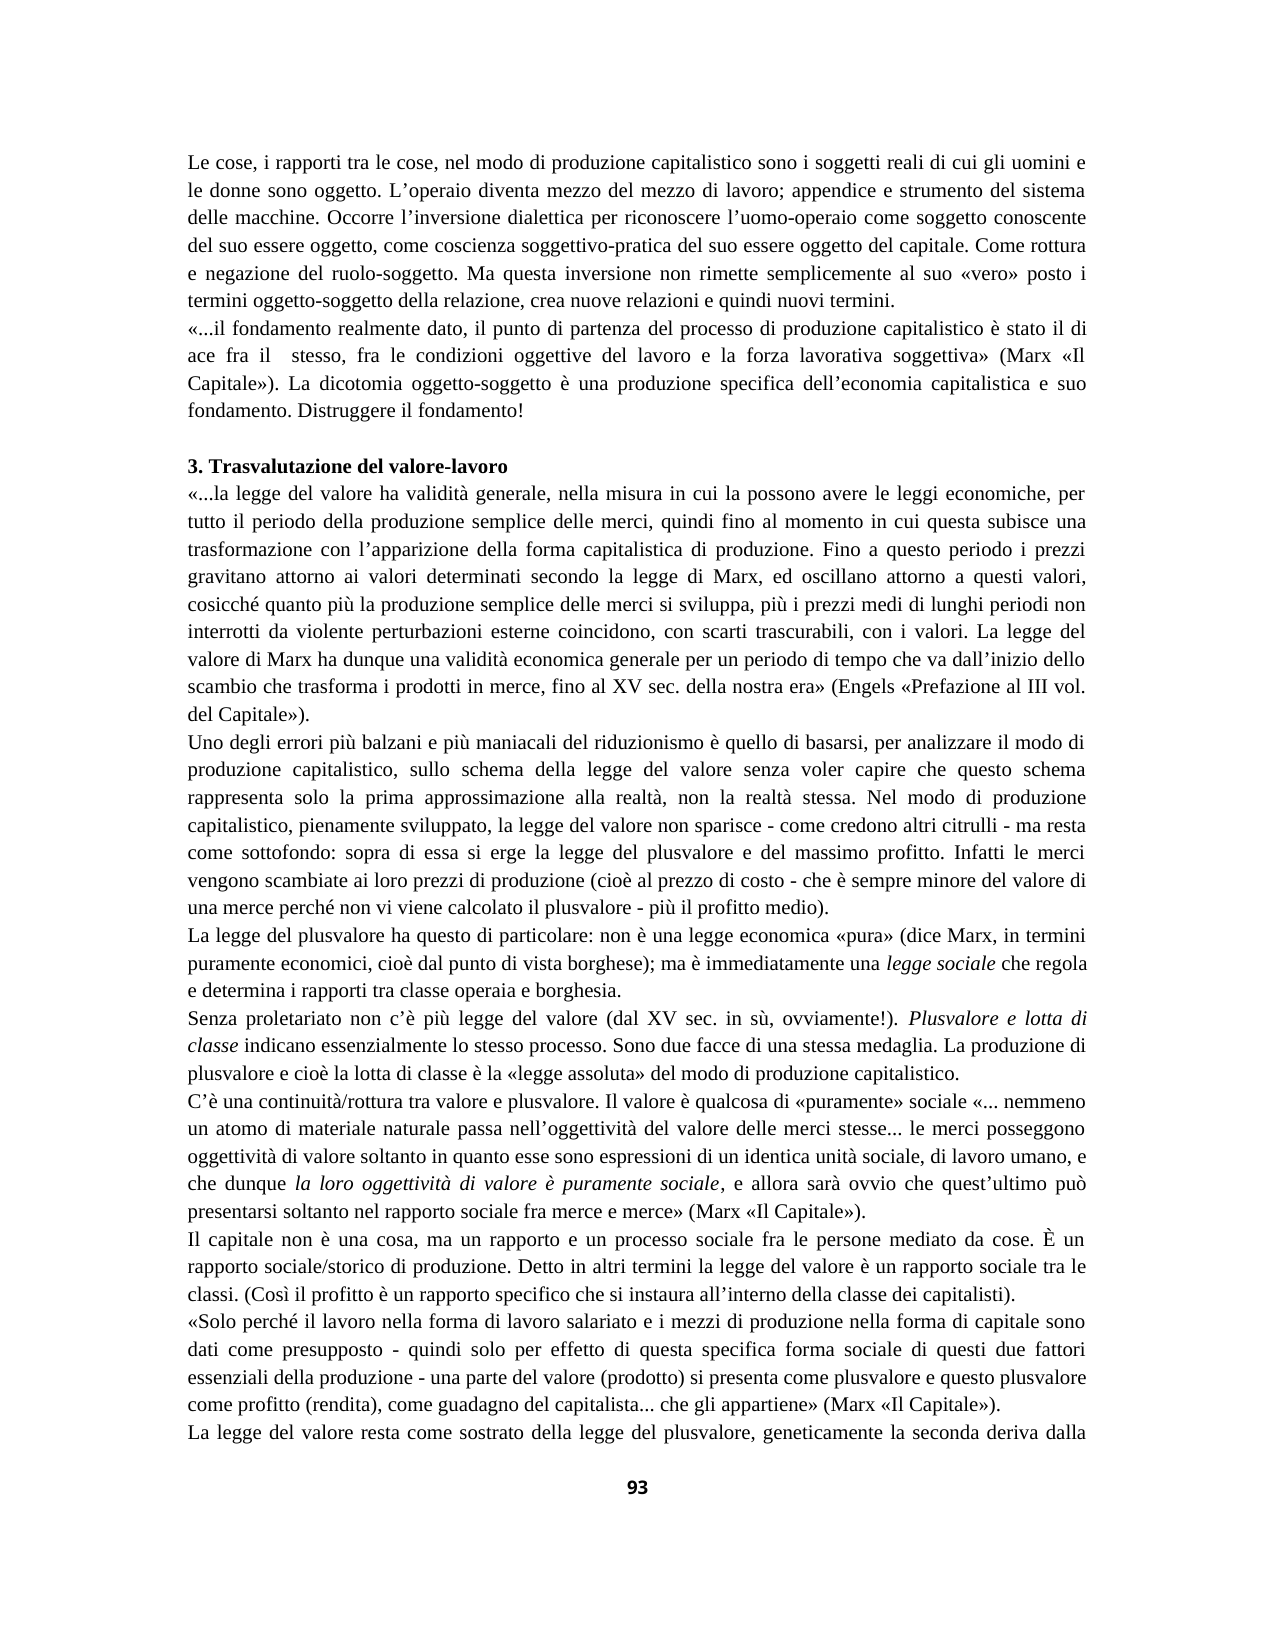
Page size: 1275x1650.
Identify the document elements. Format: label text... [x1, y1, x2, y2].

text Le cose, i rapporti tra le cose, nel modo di produzione capitalistico sono i soggetti reali di cui gli uomini e le donne sono oggetto. L’operaio diventa mezzo del mezzo di lavoro; appendice e strumento del sistema delle macchine. Occorre l’inversione dialettica per riconoscere l’uomo-operaio come soggetto conoscente del suo essere oggetto, come coscienza soggettivo-pratica del suo essere oggetto del capitale. Come rottura e negazione del ruolo-soggetto. Ma questa inversione non rimette semplicemente al suo «vero» posto i termini oggetto-soggetto della relazione, crea nuove relazioni e quindi nuovi termini. [187, 150, 1087, 312]
text «Solo perché il lavoro nella forma di lavoro salariato e i mezzi di produzione nella forma di capitale sono dati come presupposto - quindi solo per effetto di questa specifica forma sociale di questi due fattori essenziali della produzione - una parte del valore (prodotto) si presenta come plusvalore e questo plusvalore come profitto (rendita), come guadagno del capitalista... che gli appartiene» (Marx «Il Capitale»). [187, 1309, 1087, 1416]
text Uno degli errori più balzani e più maniacali del riduzionismo è quello di basarsi, per analizzare il modo di produzione capitalistico, sullo schema della legge del valore senza voler capire che questo schema rappresenta solo la prima approssimazione alla realtà, non la realtà stessa. Nel modo di produzione capitalistico, pienamente sviluppato, la legge del valore non sparisce - come credono altri citrulli - ma resta come sottofondo: sopra di essa si erge la legge del plusvalore e del massimo profitto. Infatti le merci vengono scambiate ai loro prezzi di produzione (cioè al prezzo di costo - che è sempre minore del valore di una merce perché non vi viene calcolato il plusvalore - più il profitto medio). [187, 730, 1087, 919]
text 3. Trasvalutazione del valore-lavoro [187, 454, 1087, 478]
text La legge del valore resta come sostrato della legge del plusvalore, geneticamente la seconda deriva dalla [187, 1420, 1087, 1444]
text «...il fondamento realmente dato, il punto di partenza del processo di produzione capitalistico è stato il di ace fra il stesso, fra le condizioni oggettive del lavoro e la forza lavorativa soggettiva» (Marx «Il Capitale»). La dicotomia oggetto-soggetto è una produzione specifica dell’economia capitalistica e suo fondamento. Distruggere il fondamento! [187, 316, 1087, 422]
text «...la legge del valore ha validità generale, nella misura in cui la possono avere le leggi economiche, per tutto il periodo della produzione semplice delle merci, quindi fino al momento in cui questa subisce una trasformazione con l’apparizione della forma capitalistica di produzione. Fino a questo periodo i prezzi gravitano attorno ai valori determinati secondo la legge di Marx, ed oscillano attorno a questi valori, cosicché quanto più la produzione semplice delle merci si sviluppa, più i prezzi medi di lunghi periodi non interrotti da violente perturbazioni esterne coincidono, con scarti trascurabili, con i valori. La legge del valore di Marx ha dunque una validità economica generale per un periodo di tempo che va dall’inizio dello scambio che trasforma i prodotti in merce, fino al XV sec. della nostra era» (Engels «Prefazione al III vol. del Capitale»). [187, 481, 1087, 726]
text La legge del plusvalore ha questo di particolare: non è una legge economica «pura» (dice Marx, in termini puramente economici, cioè dal punto di vista borghese); ma è immediatamente una legge sociale che regola e determina i rapporti tra classe operaia e borghesia. [187, 923, 1087, 1002]
text C’è una continuità/rottura tra valore e plusvalore. Il valore è qualcosa di «puramente» sociale «... nemmeno un atomo di materiale naturale passa nell’oggettività del valore delle merci stesse... le merci posseggono oggettività di valore soltanto in quanto esse sono espressioni di un identica unità sociale, di lavoro umano, e che dunque la loro oggettività di valore è puramente sociale, e allora sarà ovvio che quest’ultimo può presentarsi soltanto nel rapporto sociale fra merce e merce» (Marx «Il Capitale»). [187, 1088, 1087, 1223]
text Senza proletariato non c’è più legge del valore (dal XV sec. in sù, ovviamente!). Plusvalore e lotta di classe indicano essenzialmente lo stesso processo. Sono due facce di una stessa medaglia. La produzione di plusvalore e cioè la lotta di classe è la «legge assoluta» del modo di produzione capitalistico. [187, 1006, 1087, 1085]
text Il capitale non è una cosa, ma un rapporto e un processo sociale fra le persone mediato da cose. È un rapporto sociale/storico di produzione. Detto in altri termini la legge del valore è un rapporto sociale tra le classi. (Così il profitto è un rapporto specifico che si instaura all’interno della classe dei capitalisti). [187, 1227, 1087, 1306]
